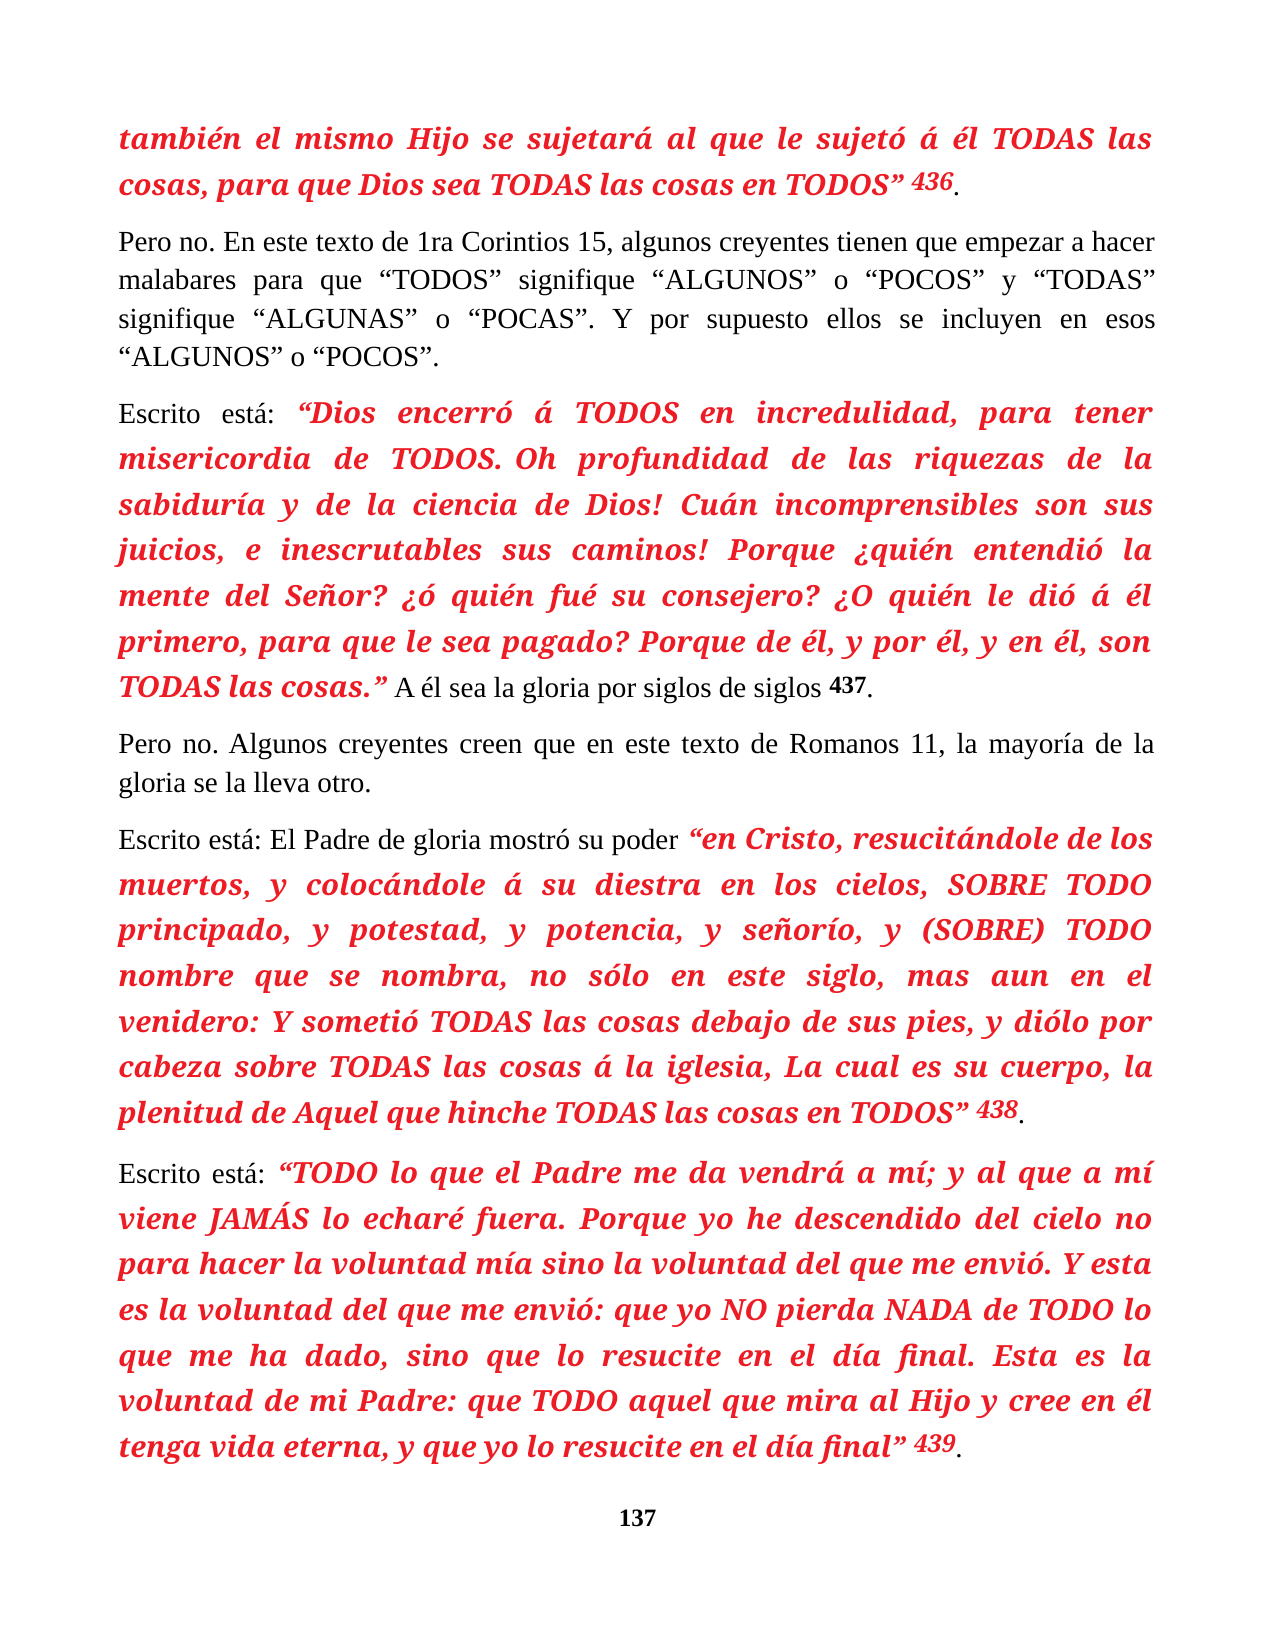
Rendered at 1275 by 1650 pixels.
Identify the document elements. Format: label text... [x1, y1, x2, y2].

text también el mismo Hijo se sujetará al que le sujetó á él TODAS las cosas, para que Dios sea TODAS las cosas en TODOS” . [118, 118, 1157, 203]
text Escrito está: “TODO lo que el Padre me da vendrá a mí; y al que a mí viene JAMÁS lo echaré fuera. Porque yo he descendido del cielo no para hacer la voluntad mía sino la voluntad del que me envió. Y esta es la voluntad del que me envió: que yo NO pierda NADA de TODO lo que me ha dado, sino que lo resucite en el día final. Esta es la voluntad de mi Padre: que TODO aquel que mira al Hijo y cree en él tenga vida eterna, y que yo lo resucite en el día final” . [118, 1152, 1157, 1466]
text Pero no. En este texto de 1ra Corintios 15, algunos creyentes tienen que empezar a hacer malabares para que “TODOS” signifique “ALGUNOS” o “POCOS” y “TODAS” signifique “ALGUNAS” o “POCAS”. Y por supuesto ellos se incluyen en esos “ALGUNOS” o “POCOS”. [118, 224, 1157, 373]
text Pero no. Algunos creyentes creen que en este texto de Romanos 11, la mayoría de la gloria se la lleva otro. [118, 727, 1157, 799]
text Escrito está: “Dios encerró á TODOS en incredulidad, para tener misericordia de TODOS. Oh profundidad de las riquezas de la sabiduría y de la ciencia de Dios! ­Cuán incomprensibles son sus juicios, e inescrutables sus caminos! Porque ¿quién entendió la mente del Señor? ¿ó quién fué su consejero? ¿O quién le dió á él primero, para que le sea pagado? Porque de él, y por él, y en él, son TODAS las cosas.” A él sea la gloria por siglos de siglos . [118, 393, 1157, 706]
text Escrito está: El Padre de gloria mostró su poder “en Cristo, resucitándole de los muertos, y colocándole á su diestra en los cielos, SOBRE TODO principado, y potestad, y potencia, y señorío, y (SOBRE) TODO nombre que se nombra, no sólo en este siglo, mas aun en el venidero: Y sometió TODAS las cosas debajo de sus pies, y diólo por cabeza sobre TODAS las cosas á la iglesia, La cual es su cuerpo, la plenitud de Aquel que hinche TODAS las cosas en TODOS” . [118, 818, 1157, 1132]
